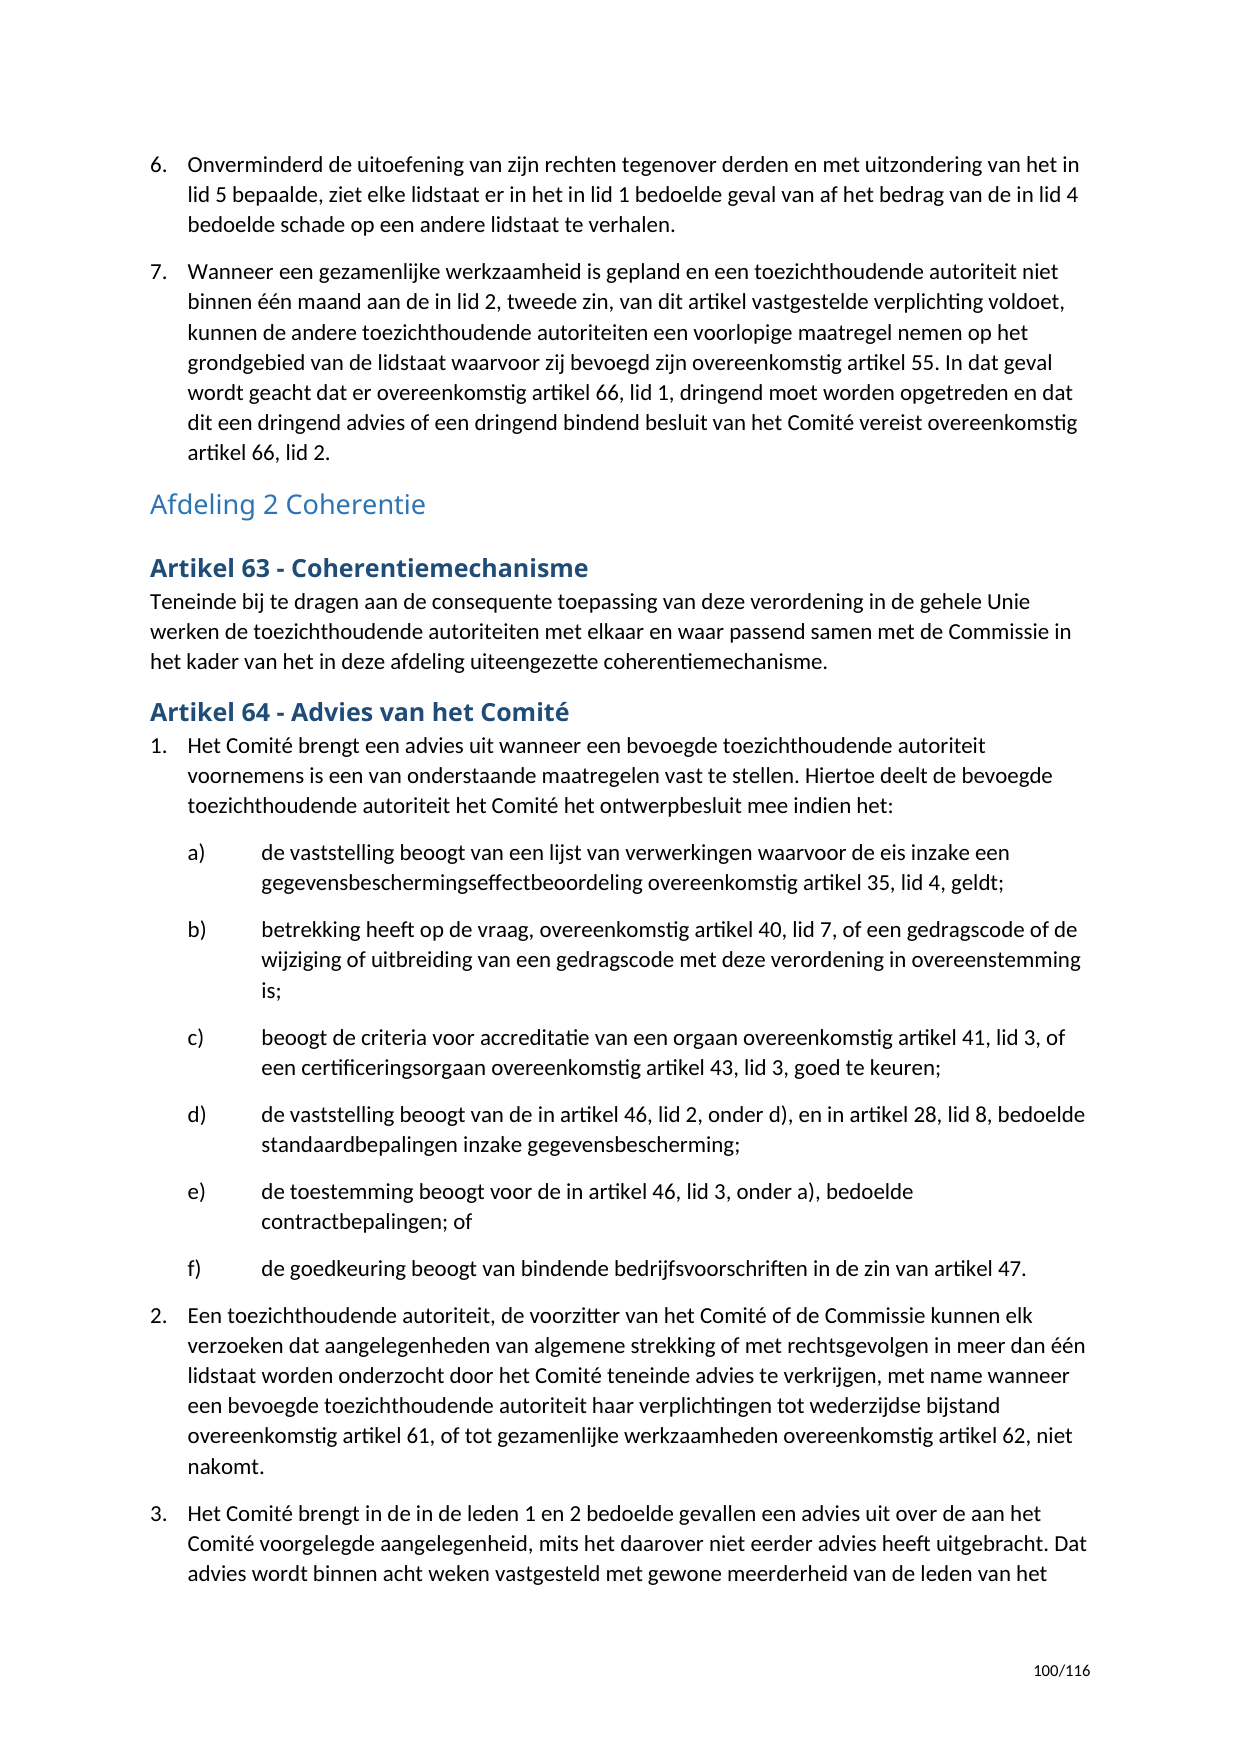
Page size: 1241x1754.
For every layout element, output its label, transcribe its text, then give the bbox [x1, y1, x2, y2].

list Het Comité brengt een advies uit wanneer een bevoegde toezichthoudende autoriteit voornemens is een van onderstaande maatregelen vast te stellen. Hiertoe deelt de bevoegde toezichthoudende autoriteit het Comité het ontwerpbesluit mee indien het: [150, 731, 1090, 819]
subtitle Afdeling 2 Coherentie [150, 485, 1090, 522]
list de vaststelling beoogt van de in artikel 46, lid 2, onder d), en in artikel 28, lid 8, bedoelde standaardbepalingen inzake gegevensbescherming; [187, 1100, 1090, 1158]
list de vaststelling beoogt van een lijst van verwerkingen waarvoor de eis inzake een gegevensbeschermingseffectbeoordeling overeenkomstig artikel 35, lid 4, geldt; [187, 838, 1090, 897]
subtitle Artikel 63 - Coherentiemechanisme [150, 550, 1090, 584]
list Het Comité brengt in de in de leden 1 en 2 bedoelde gevallen een advies uit over de aan het Comité voorgelegde aangelegenheid, mits het daarover niet eerder advies heeft uitgebracht. Dat advies wordt binnen acht weken vastgesteld met gewone meerderheid van de leden van het [150, 1499, 1090, 1587]
list beoogt de criteria voor accreditatie van een orgaan overeenkomstig artikel 41, lid 3, of een certificeringsorgaan overeenkomstig artikel 43, lid 3, goed te keuren; [187, 1023, 1090, 1081]
list de goedkeuring beoogt van bindende bedrijfsvoorschriften in de zin van artikel 47. [187, 1254, 1090, 1282]
subtitle Artikel 64 - Advies van het Comité [150, 694, 1090, 728]
list de toestemming beoogt voor de in artikel 46, lid 3, onder a), bedoelde contractbepalingen; of [187, 1177, 1090, 1235]
text Teneinde bij te dragen aan de consequente toepassing van deze verordening in de gehele Unie werken de toezichthoudende autoriteiten met elkaar en waar passend samen met de Commissie in het kader van het in deze afdeling uiteengezette coherentiemechanisme. [150, 587, 1090, 675]
list Een toezichthoudende autoriteit, de voorzitter van het Comité of de Commissie kunnen elk verzoeken dat aangelegenheden van algemene strekking of met rechtsgevolgen in meer dan één lidstaat worden onderzocht door het Comité teneinde advies te verkrijgen, met name wanneer een bevoegde toezichthoudende autoriteit haar verplichtingen tot wederzijdse bijstand overeenkomstig artikel 61, of tot gezamenlijke werkzaamheden overeenkomstig artikel 62, niet nakomt. [150, 1301, 1090, 1480]
list betrekking heeft op de vraag, overeenkomstig artikel 40, lid 7, of een gedragscode of de wijziging of uitbreiding van een gedragscode met deze verordening in overeenstemming is; [187, 915, 1090, 1004]
list Wanneer een gezamenlijke werkzaamheid is gepland en een toezichthoudende autoriteit niet binnen één maand aan de in lid 2, tweede zin, van dit artikel vastgestelde verplichting voldoet, kunnen de andere toezichthoudende autoriteiten een voorlopige maatregel nemen op het grondgebied van de lidstaat waarvoor zij bevoegd zijn overeenkomstig artikel 55. In dat geval wordt geacht dat er overeenkomstig artikel 66, lid 1, dringend moet worden opgetreden en dat dit een dringend advies of een dringend bindend besluit van het Comité vereist overeenkomstig artikel 66, lid 2. [150, 257, 1090, 467]
list Onverminderd de uitoefening van zijn rechten tegenover derden en met uitzondering van het in lid 5 bepaalde, ziet elke lidstaat er in het in lid 1 bedoelde geval van af het bedrag van de in lid 4 bedoelde schade op een andere lidstaat te verhalen. [150, 150, 1090, 238]
